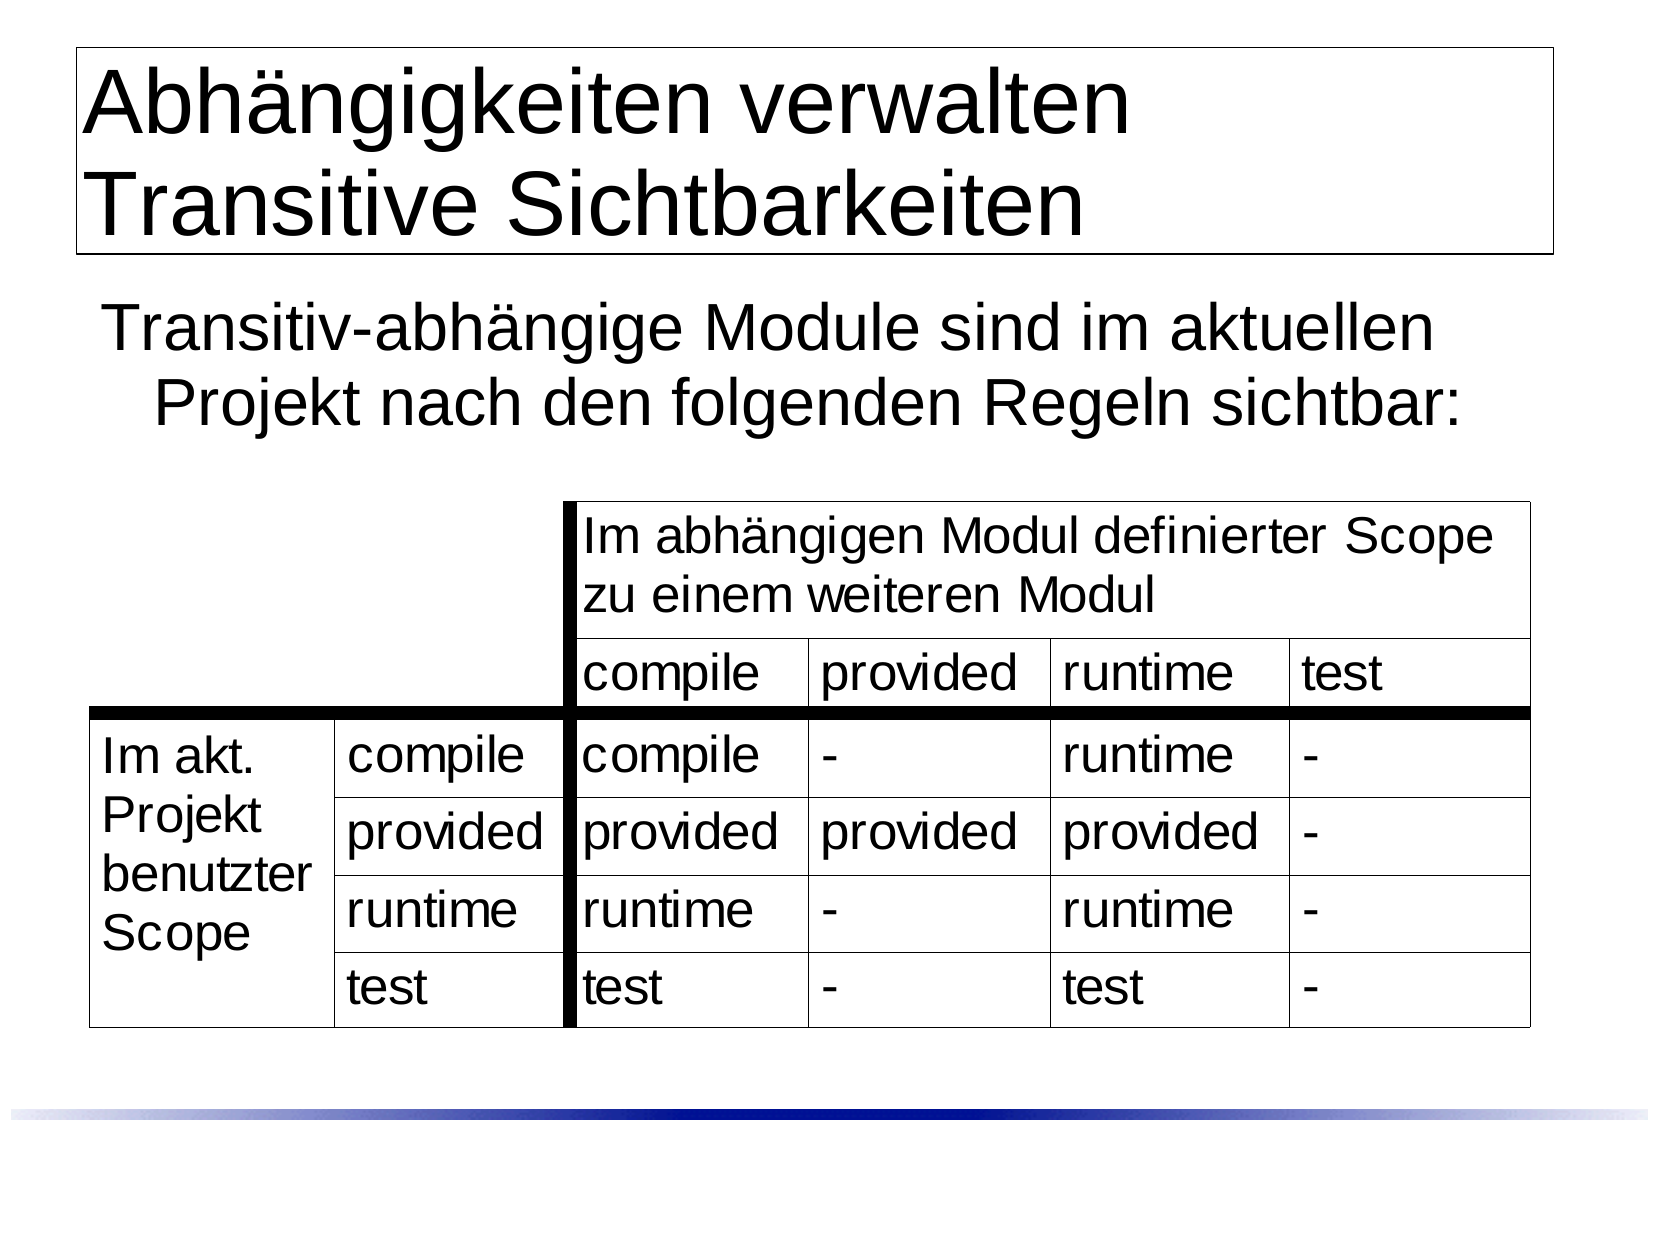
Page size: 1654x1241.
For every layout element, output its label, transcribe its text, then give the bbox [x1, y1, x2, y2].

picture [11, 1109, 1648, 1120]
list Transitiv-abhängige Module sind im aktuellen Projekt nach den folgenden Regeln sichtbar: [82, 290, 1571, 1094]
title Abhängigkeiten verwalten Transitive Sichtbarkeiten [82, 49, 1571, 257]
